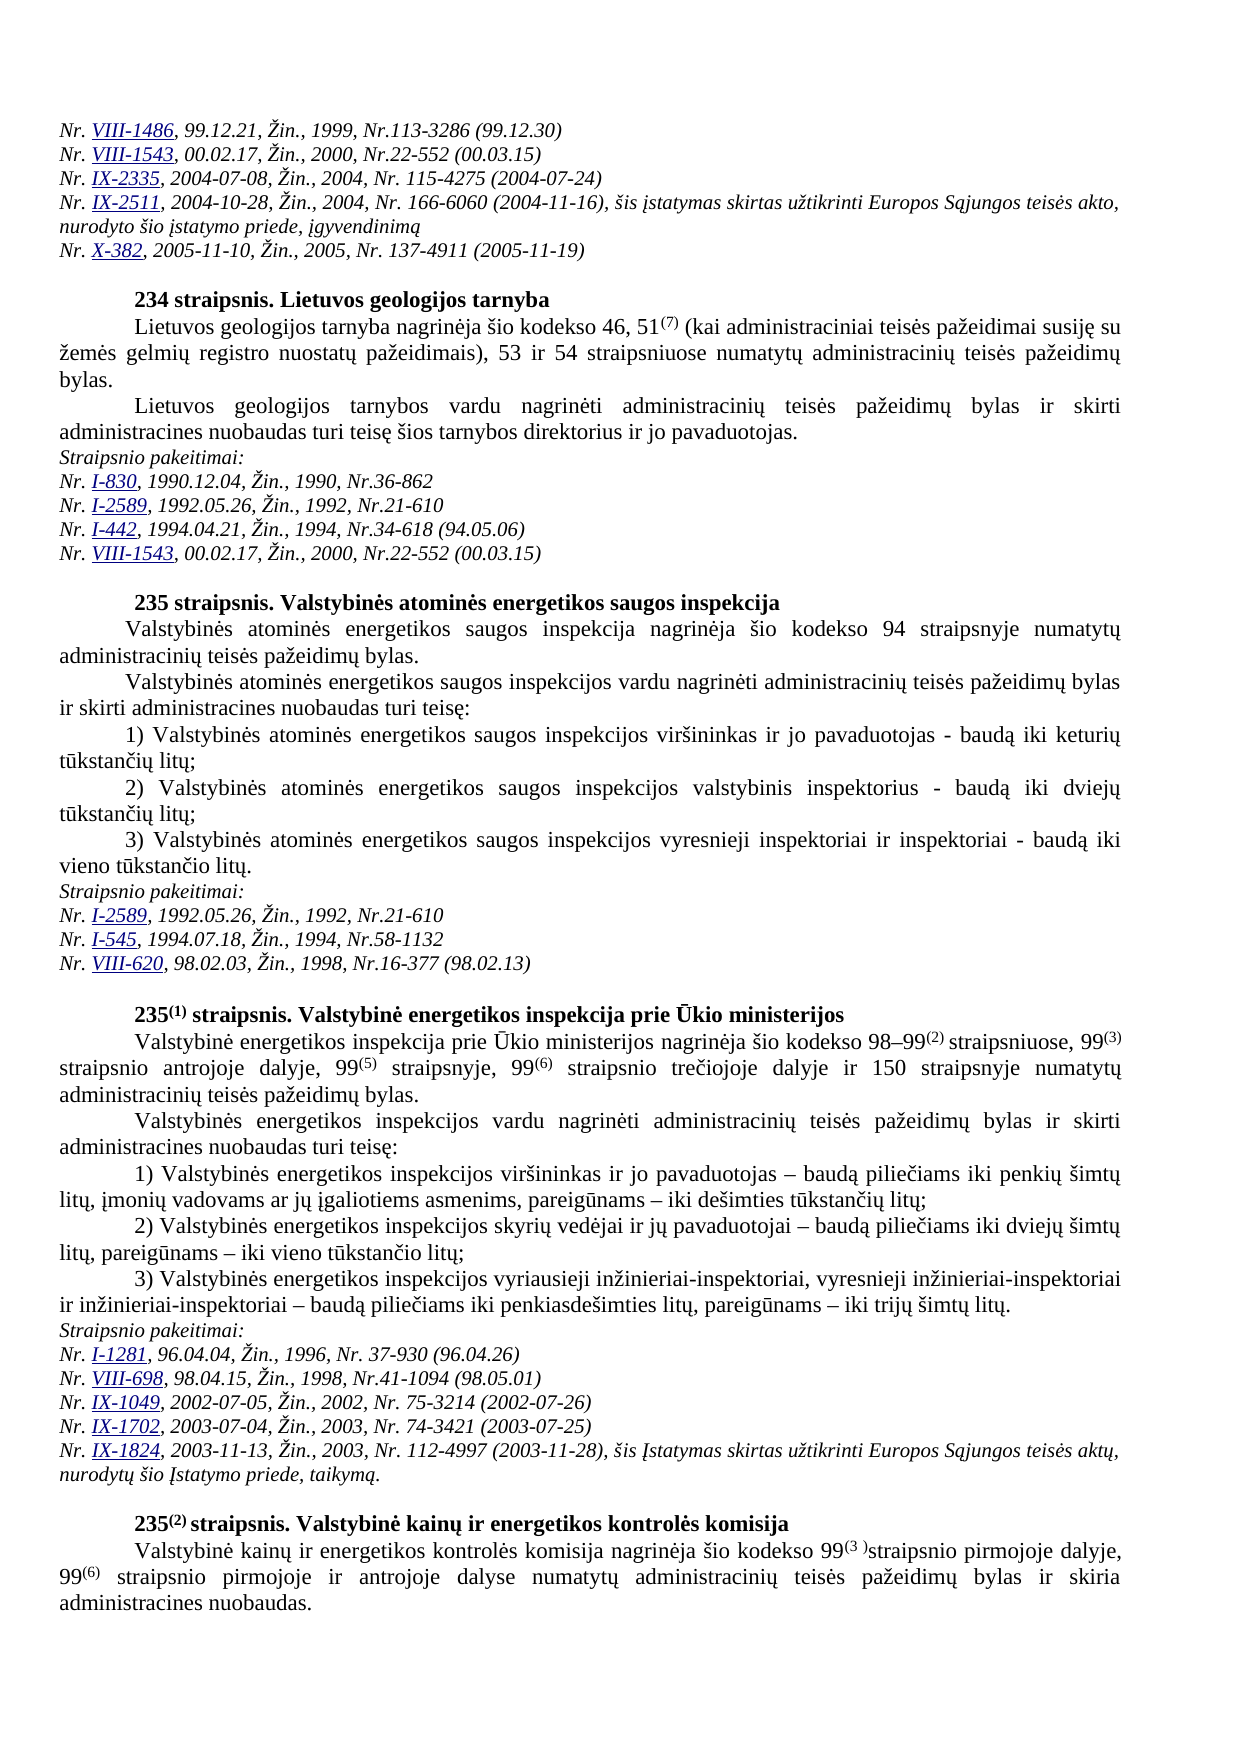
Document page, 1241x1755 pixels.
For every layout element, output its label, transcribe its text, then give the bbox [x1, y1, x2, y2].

text 1) Valstybinės energetikos inspekcijos viršininkas ir jo pavaduotojas – baudą piliečiams iki penkių šimtų litų, įmonių vadovams ar jų įgaliotiems asmenims, pareigūnams – iki dešimties tūkstančių litų; [59, 1160, 1122, 1212]
text 235 straipsnis. Valstybinės atominės energetikos saugos inspekcija [59, 589, 1122, 615]
text 3) Valstybinės energetikos inspekcijos vyriausieji inžinieriai-inspektoriai, vyresnieji inžinieriai-inspektoriai ir inžinieriai-inspektoriai – baudą piliečiams iki penkiasdešimties litų, pareigūnams – iki trijų šimtų litų. [59, 1265, 1122, 1318]
text Nr. VIII-698, 98.04.15, Žin., 1998, Nr.41-1094 (98.05.01) [59, 1366, 1122, 1390]
text Nr. I-2589, 1992.05.26, Žin., 1992, Nr.21-610 [59, 493, 1122, 517]
text Valstybinės atominės energetikos saugos inspekcijos vardu nagrinėti administracinių teisės pažeidimų bylas ir skirti administracines nuobaudas turi teisę: [59, 668, 1122, 721]
text Nr. I-2589, 1992.05.26, Žin., 1992, Nr.21-610 [59, 903, 1122, 927]
text Valstybinė energetikos inspekcija prie Ūkio ministerijos nagrinėja šio kodekso 98–99(2) straipsniuose, 99(3) straipsnio antrojoje dalyje, 99(5) straipsnyje, 99(6) straipsnio trečiojoje dalyje ir 150 straipsnyje numatytų administracinių teisės pažeidimų bylas. [59, 1028, 1122, 1107]
text Nr. I-545, 1994.07.18, Žin., 1994, Nr.58-1132 [59, 927, 1122, 951]
text Nr. IX-1049, 2002-07-05, Žin., 2002, Nr. 75-3214 (2002-07-26) [59, 1390, 1122, 1414]
text Nr. I-1281, 96.04.04, Žin., 1996, Nr. 37-930 (96.04.26) [59, 1342, 1122, 1366]
text Nr. IX-2511, 2004-10-28, Žin., 2004, Nr. 166-6060 (2004-11-16), šis įstatymas skirtas užtikrinti Europos Sąjungos teisės akto, nurodyto šio įstatymo priede, įgyvendinimą [59, 190, 1122, 238]
text 1) Valstybinės atominės energetikos saugos inspekcijos viršininkas ir jo pavaduotojas - baudą iki keturių tūkstančių litų; [59, 721, 1122, 773]
text Nr. VIII-1486, 99.12.21, Žin., 1999, Nr.113-3286 (99.12.30) [59, 118, 1122, 142]
text Lietuvos geologijos tarnyba nagrinėja šio kodekso 46, 51(7) (kai administraciniai teisės pažeidimai susiję su žemės gelmių registro nuostatų pažeidimais), 53 ir 54 straipsniuose numatytų administracinių teisės pažeidimų bylas. [59, 313, 1122, 392]
text Valstybinės atominės energetikos saugos inspekcija nagrinėja šio kodekso 94 straipsnyje numatytų administracinių teisės pažeidimų bylas. [59, 615, 1122, 668]
text Nr. VIII-1543, 00.02.17, Žin., 2000, Nr.22-552 (00.03.15) [59, 541, 1122, 565]
text Straipsnio pakeitimai: [59, 879, 1122, 903]
text Nr. IX-1824, 2003-11-13, Žin., 2003, Nr. 112-4997 (2003-11-28), šis Įstatymas skirtas užtikrinti Europos Sąjungos teisės aktų, nurodytų šio Įstatymo priede, taikymą. [59, 1438, 1122, 1486]
text 234 straipsnis. Lietuvos geologijos tarnyba [59, 287, 1122, 313]
text Straipsnio pakeitimai: [59, 1318, 1122, 1342]
text Nr. IX-2335, 2004-07-08, Žin., 2004, Nr. 115-4275 (2004-07-24) [59, 166, 1122, 190]
text Nr. VIII-620, 98.02.03, Žin., 1998, Nr.16-377 (98.02.13) [59, 951, 1122, 975]
text 3) Valstybinės atominės energetikos saugos inspekcijos vyresnieji inspektoriai ir inspektoriai - baudą iki vieno tūkstančio litų. [59, 826, 1122, 879]
text Valstybinės energetikos inspekcijos vardu nagrinėti administracinių teisės pažeidimų bylas ir skirti administracines nuobaudas turi teisę: [59, 1107, 1122, 1160]
text 2) Valstybinės energetikos inspekcijos skyrių vedėjai ir jų pavaduotojai – baudą piliečiams iki dviejų šimtų litų, pareigūnams – iki vieno tūkstančio litų; [59, 1212, 1122, 1265]
text Nr. IX-1702, 2003-07-04, Žin., 2003, Nr. 74-3421 (2003-07-25) [59, 1414, 1122, 1438]
text 235(1) straipsnis. Valstybinė energetikos inspekcija prie Ūkio ministerijos [59, 1002, 1122, 1028]
text Nr. VIII-1543, 00.02.17, Žin., 2000, Nr.22-552 (00.03.15) [59, 142, 1122, 166]
text 235(2) straipsnis. Valstybinė kainų ir energetikos kontrolės komisija [59, 1510, 1122, 1537]
text Nr. X-382, 2005-11-10, Žin., 2005, Nr. 137-4911 (2005-11-19) [59, 238, 1122, 262]
text Lietuvos geologijos tarnybos vardu nagrinėti administracinių teisės pažeidimų bylas ir skirti administracines nuobaudas turi teisę šios tarnybos direktorius ir jo pavaduotojas. [59, 392, 1122, 445]
text Straipsnio pakeitimai: [59, 445, 1122, 469]
text 2) Valstybinės atominės energetikos saugos inspekcijos valstybinis inspektorius - baudą iki dviejų tūkstančių litų; [59, 773, 1122, 826]
text Valstybinė kainų ir energetikos kontrolės komisija nagrinėja šio kodekso 99(3 )straipsnio pirmojoje dalyje, 99(6) straipsnio pirmojoje ir antrojoje dalyse numatytų administracinių teisės pažeidimų bylas ir skiria administracines nuobaudas. [59, 1537, 1122, 1616]
text Nr. I-442, 1994.04.21, Žin., 1994, Nr.34-618 (94.05.06) [59, 517, 1122, 541]
text Nr. I-830, 1990.12.04, Žin., 1990, Nr.36-862 [59, 469, 1122, 493]
